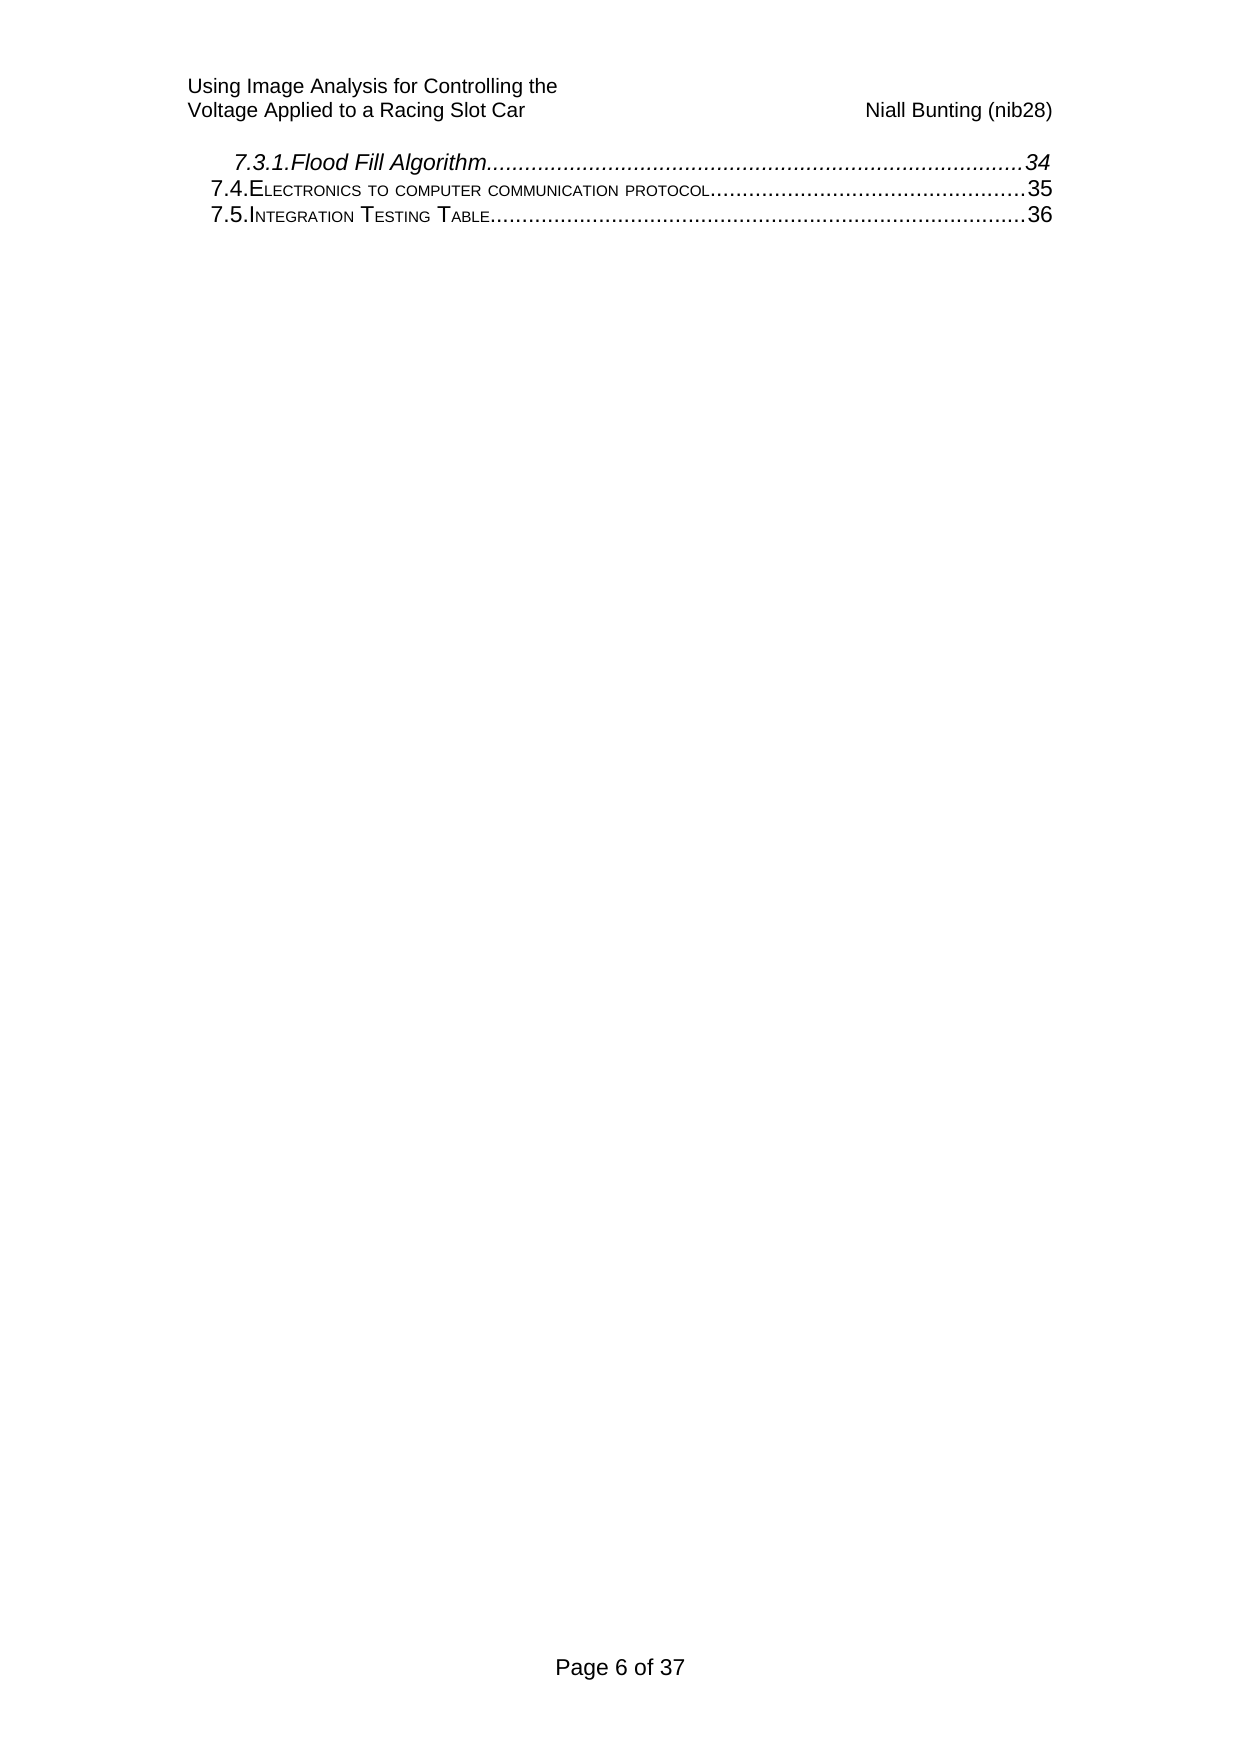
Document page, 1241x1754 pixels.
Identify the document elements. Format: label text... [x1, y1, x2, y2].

text 7.5.Integration Testing Table 36 [210, 201, 1053, 228]
text 7.4.Electronics to computer communication protocol 35 [210, 175, 1053, 201]
text 7.3.1.Flood Fill Algorithm 34 [233, 149, 1053, 175]
